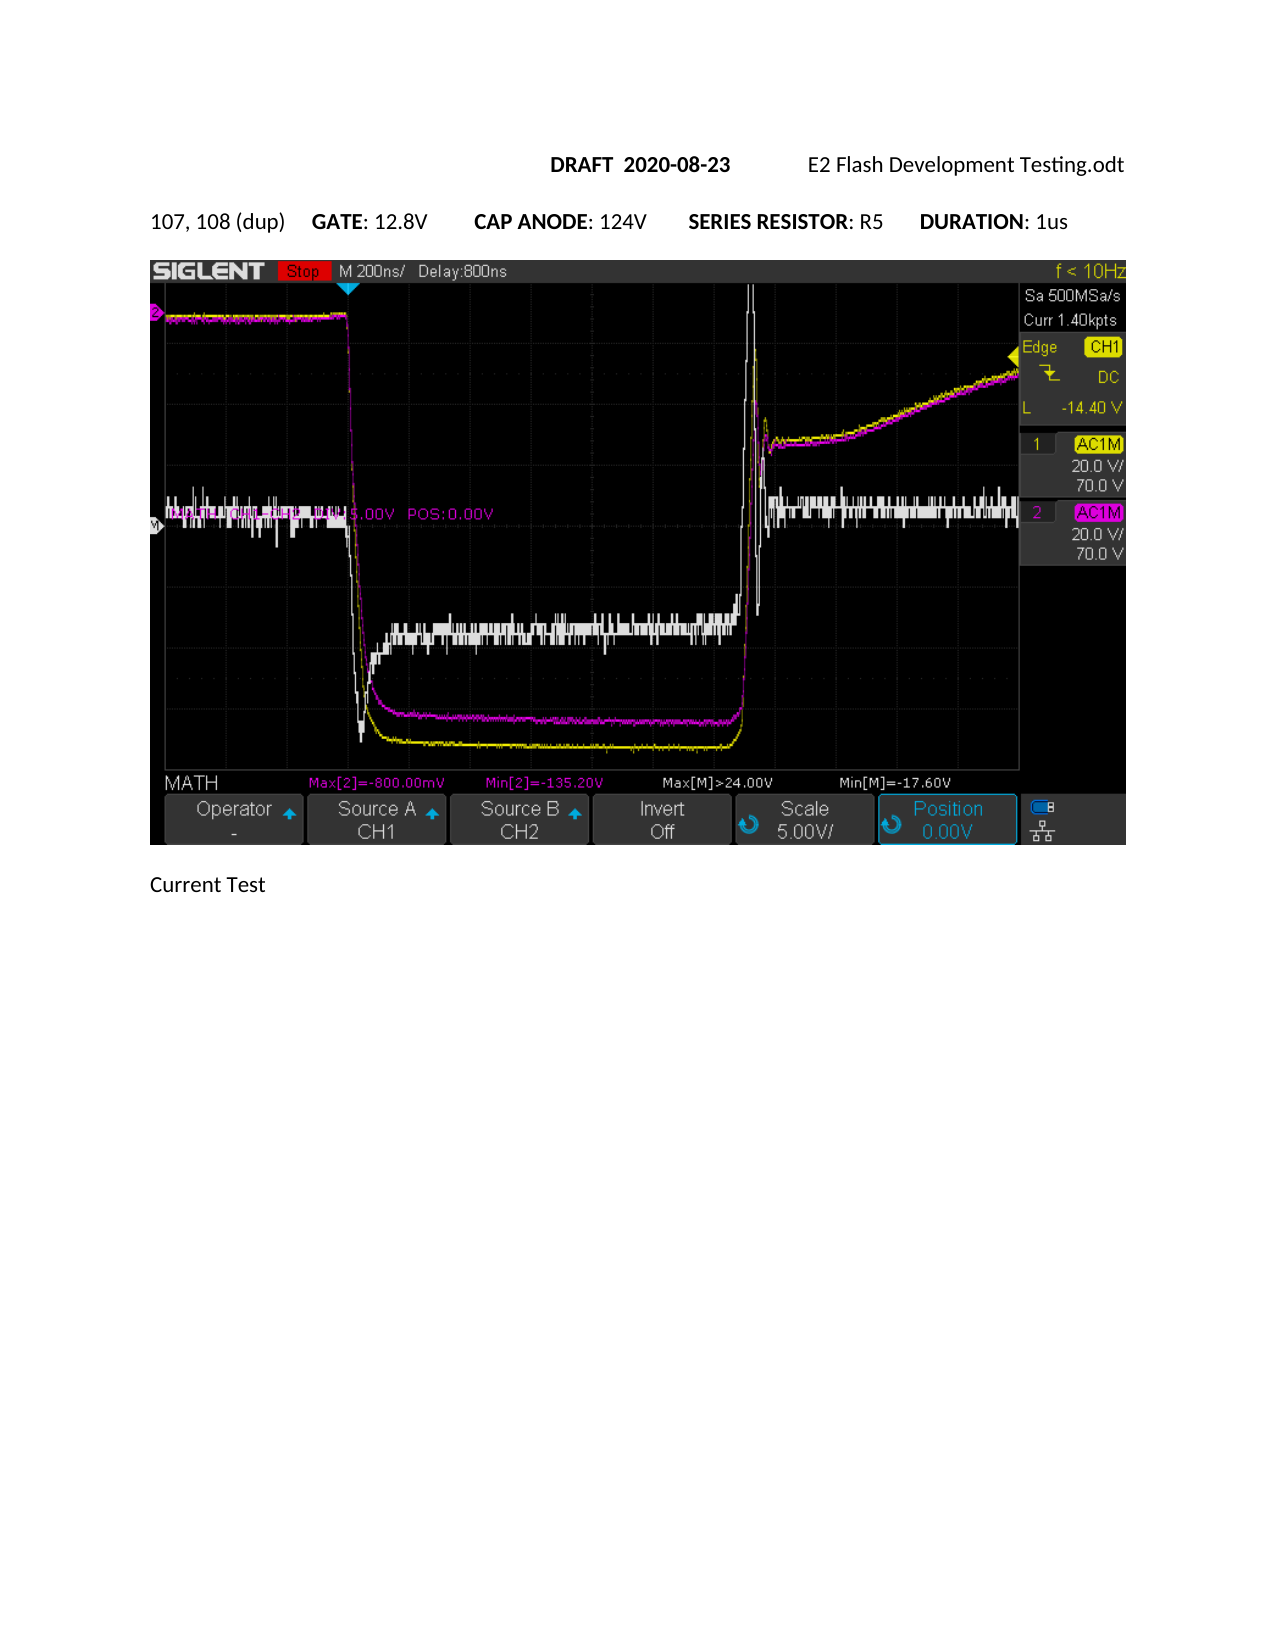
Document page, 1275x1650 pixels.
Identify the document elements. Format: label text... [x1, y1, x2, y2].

text 107, 108 (dup) GATE: 12.8V CAP ANODE: 124V SERIES RESISTOR: R5 DURATION: 1us [150, 207, 1125, 236]
picture [880, 796, 1015, 843]
picture [150, 260, 1126, 845]
text Current Test [150, 870, 1125, 898]
